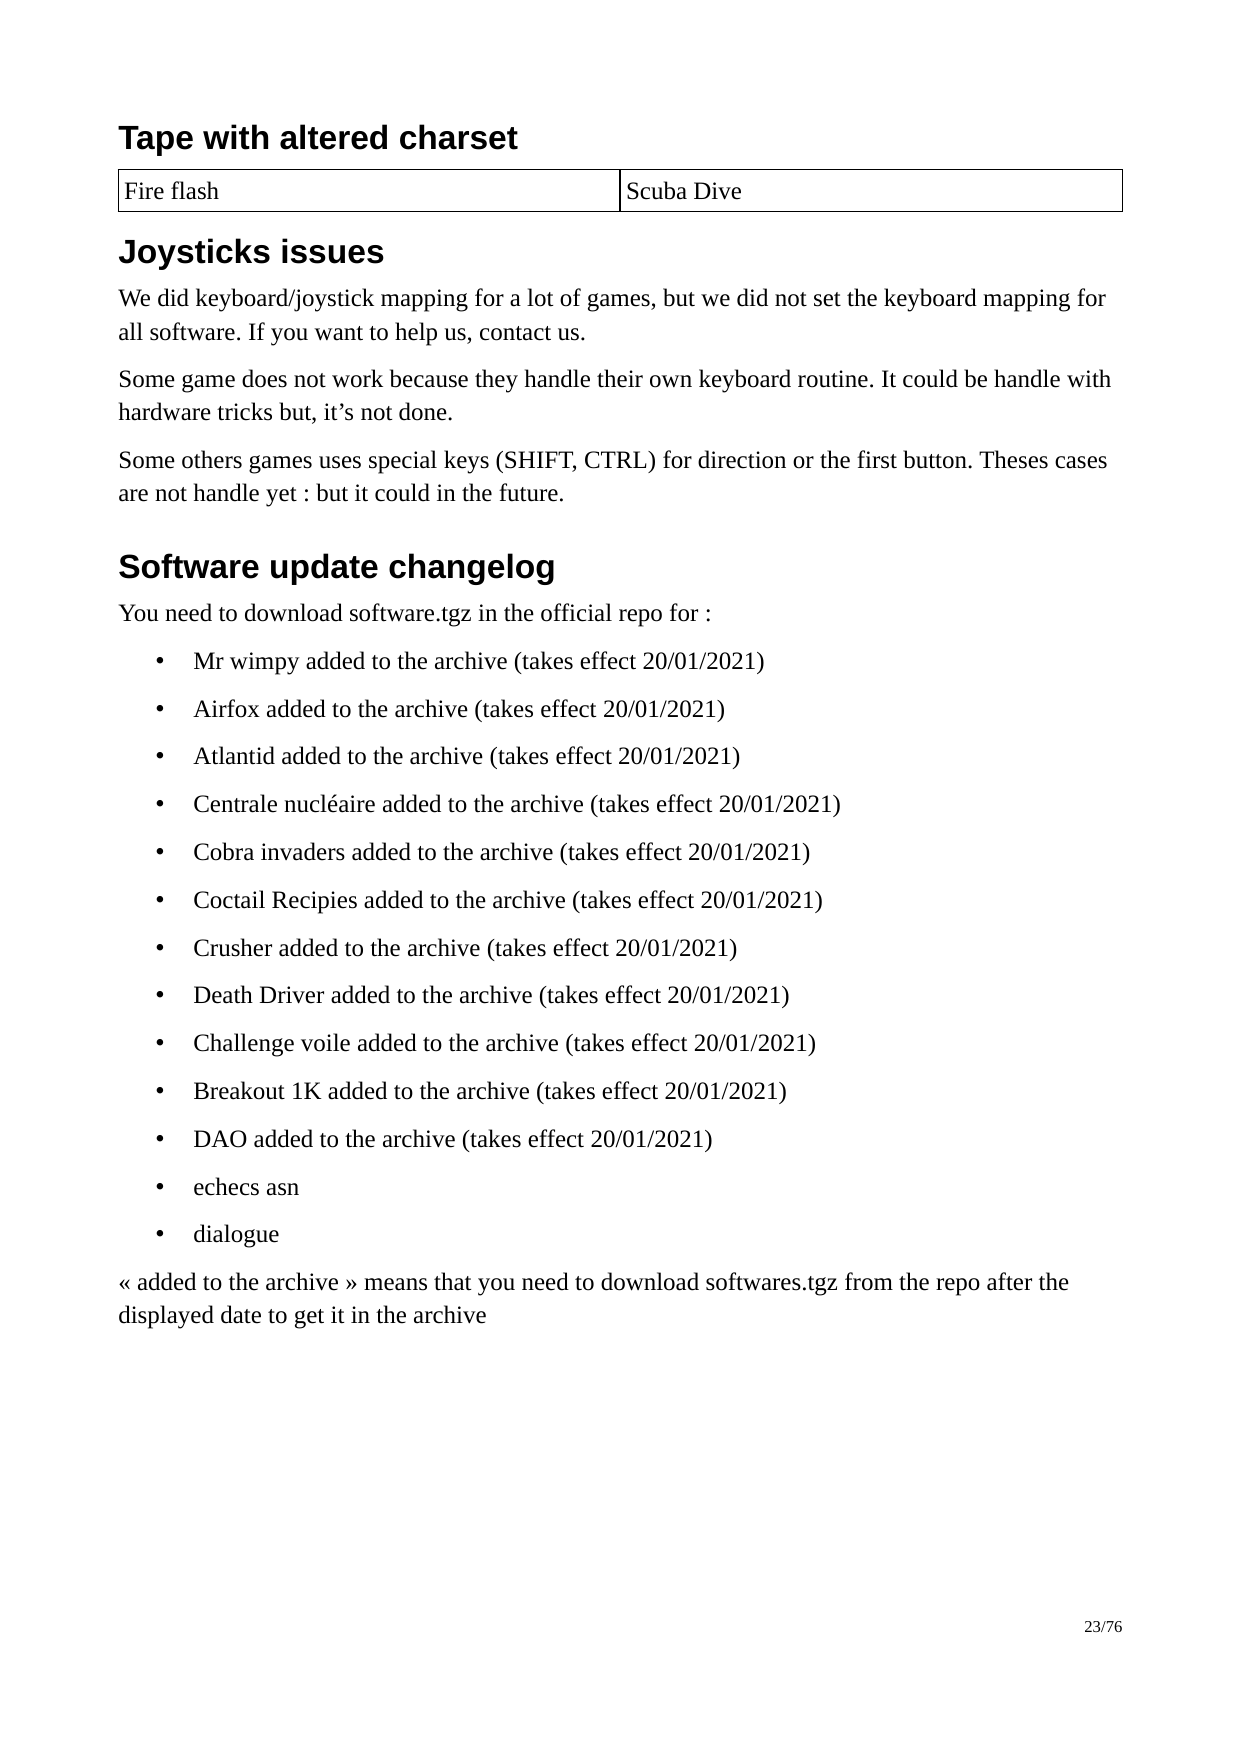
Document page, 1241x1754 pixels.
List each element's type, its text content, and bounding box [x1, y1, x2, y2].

list Centrale nucléaire added to the archive (takes effect 20/01/2021) [156, 789, 1122, 818]
text Some others games uses special keys (SHIFT, CTRL) for direction or the first button. Theses cases are not handle yet : but it could in the future. [118, 445, 1122, 507]
subtitle Tape with altered charset [118, 118, 1122, 157]
table_header Fire flash [119, 170, 619, 211]
list DAO added to the archive (takes effect 20/01/2021) [156, 1124, 1122, 1153]
list Crusher added to the archive (takes effect 20/01/2021) [156, 933, 1122, 961]
list Breakout 1K added to the archive (takes effect 20/01/2021) [156, 1076, 1122, 1105]
text You need to download software.tgz in the official repo for : [118, 598, 1122, 627]
list dialogue [156, 1219, 1122, 1248]
list Atlantid added to the archive (takes effect 20/01/2021) [156, 741, 1122, 770]
subtitle Software update changelog [118, 547, 1122, 586]
table_header Scuba Dive [621, 170, 1122, 211]
list echecs asn [156, 1172, 1122, 1201]
list Coctail Recipies added to the archive (takes effect 20/01/2021) [156, 885, 1122, 914]
text « added to the archive » means that you need to download softwares.tgz from the repo after the displayed date to get it in the archive [118, 1267, 1122, 1329]
list Airfox added to the archive (takes effect 20/01/2021) [156, 694, 1122, 722]
list Cobra invaders added to the archive (takes effect 20/01/2021) [156, 837, 1122, 866]
list Death Driver added to the archive (takes effect 20/01/2021) [156, 981, 1122, 1009]
subtitle Joysticks issues [118, 232, 1122, 271]
list Mr wimpy added to the archive (takes effect 20/01/2021) [156, 646, 1122, 674]
text Some game does not work because they handle their own keyboard routine. It could be handle with hardware tricks but, it’s not done. [118, 364, 1122, 426]
list Challenge voile added to the archive (takes effect 20/01/2021) [156, 1028, 1122, 1057]
text We did keyboard/joystick mapping for a lot of games, but we did not set the keyboard mapping for all software. If you want to help us, contact us. [118, 283, 1122, 345]
